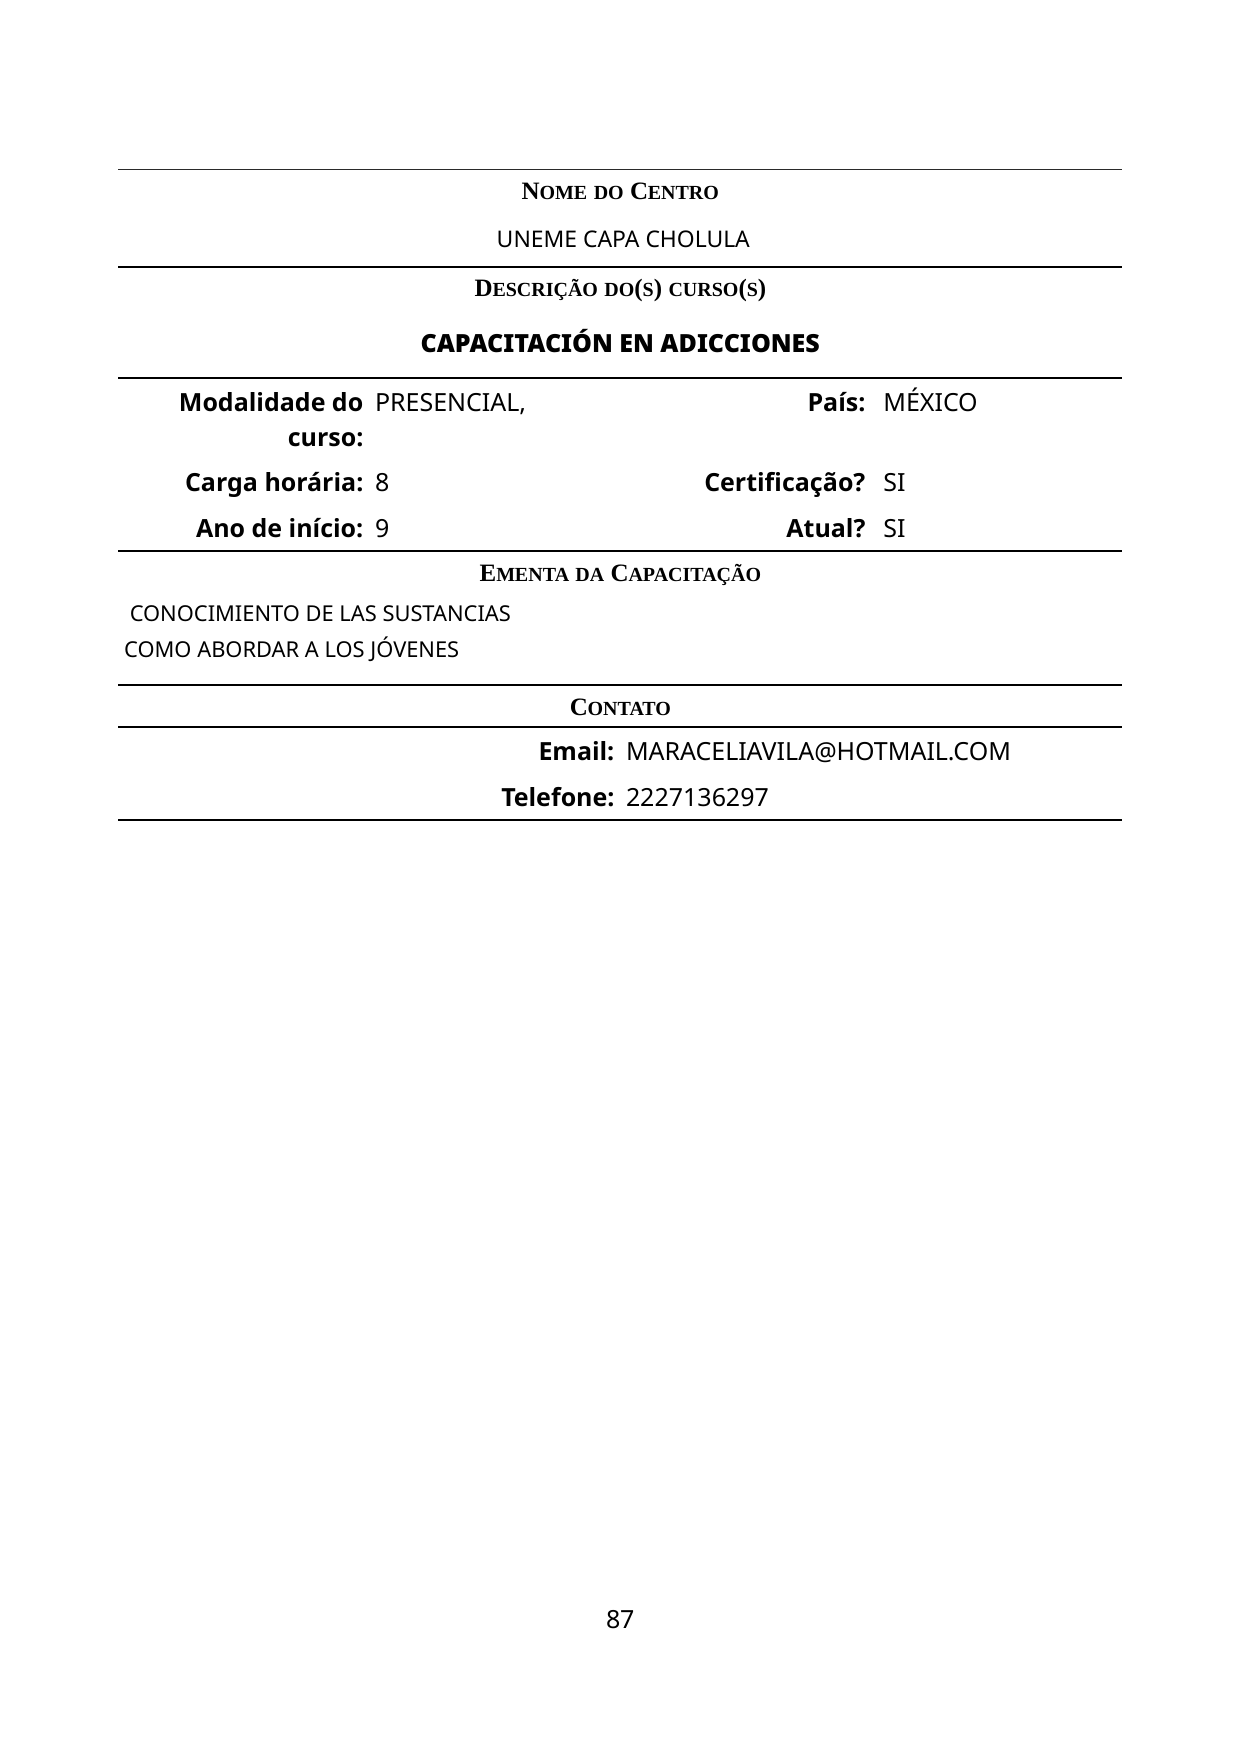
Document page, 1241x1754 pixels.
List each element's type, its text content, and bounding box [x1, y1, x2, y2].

table_cell País: [620, 379, 871, 459]
table_cell SI [871, 459, 1122, 504]
table_cell Atual? [620, 505, 871, 550]
table_cell Ementa da Capacitação [118, 552, 1122, 592]
table_cell MÉXICO [871, 379, 1122, 459]
table_cell CONOCIMIENTO DE LAS SUSTANCIAS COMO ABORDAR A LOS JÓVENES [118, 592, 1122, 684]
table_cell Descrição do(s) curso(s) [118, 268, 1122, 308]
table_cell SI [871, 505, 1122, 550]
table_cell PRESENCIAL, [369, 379, 620, 459]
table_cell 8 [369, 459, 620, 504]
table_cell 9 [369, 505, 620, 550]
table_cell Email: [118, 728, 620, 774]
table_cell MARACELIAVILA@HOTMAIL.COM [620, 728, 1122, 774]
table_cell Certificação? [620, 459, 871, 504]
table_cell Contato [118, 686, 1122, 726]
table_cell Modalidade do curso: [118, 379, 369, 459]
table_cell CAPACITACIÓN EN ADICCIONES [118, 308, 1122, 377]
table_cell UNEME CAPA CHOLULA [118, 211, 1122, 266]
table_header Nome do Centro [118, 171, 1122, 211]
table_cell Ano de início: [118, 505, 369, 550]
table_cell Telefone: [118, 774, 620, 819]
table_cell 2227136297 [620, 774, 1122, 819]
table_cell Carga horária: [118, 459, 369, 504]
